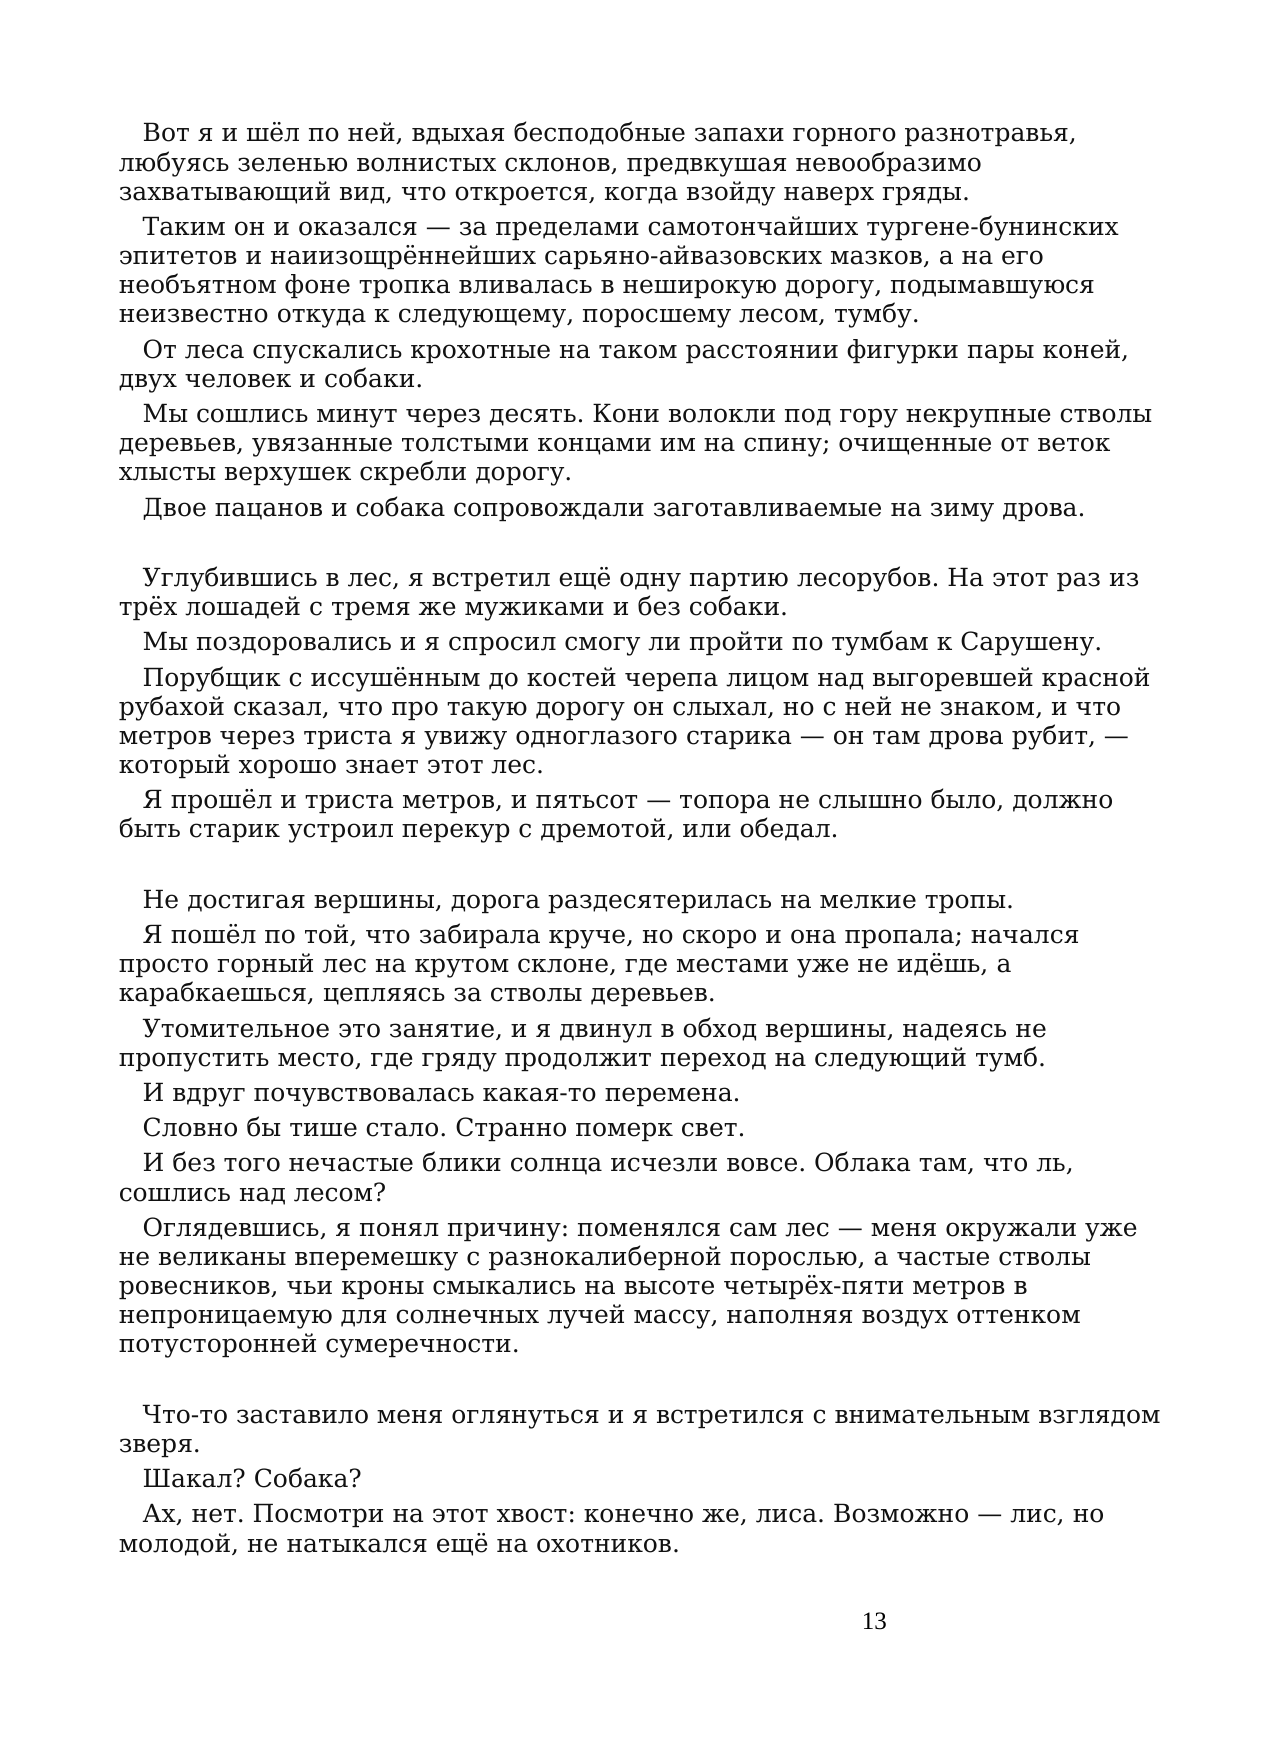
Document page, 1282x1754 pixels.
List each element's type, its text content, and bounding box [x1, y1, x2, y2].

text Словно бы тише стало. Странно померк свет. [118, 1113, 1162, 1142]
text Мы сошлись минут через десять. Кони волокли под гору некрупные стволы деревьев, увязанные толстыми концами им на спину; очищенные от веток хлысты верхушек скребли дорогу. [118, 399, 1162, 487]
text Порубщик с иссушённым до костей черепа лицом над выгоревшей красной рубахой сказал, что про такую дорогу он слыхал, но с ней не знаком, и что метров через триста я увижу одноглазого старика — он там дрова рубит, — который хорошо знает этот лес. [118, 663, 1162, 779]
text Я прошёл и триста метров, и пятьсот — топора не слышно было, должно быть старик устроил перекур с дремотой, или обедал. [118, 785, 1162, 844]
text Ах, нет. Посмотри на этот хвост: конечно же, лиса. Возможно — лис, но молодой, не натыкался ещё на охотников. [118, 1499, 1162, 1558]
text Углубившись в лес, я встретил ещё одну партию лесорубов. На этот раз из трёх лошадей с тремя же мужиками и без собаки. [118, 563, 1162, 621]
text Мы поздоровались и я спросил смогу ли пройти по тумбам к Сарушену. [118, 627, 1162, 657]
text Утомительное это занятие, и я двинул в обход вершины, надеясь не пропустить место, где гряду продолжит переход на следующий тумб. [118, 1014, 1162, 1072]
text Что-то заставило меня оглянуться и я встретился с внимательным взглядом зверя. [118, 1400, 1162, 1458]
text Вот я и шёл по ней, вдыхая бесподобные запахи горного разнотравья, любуясь зеленью волнистых склонов, предвкушая невообразимо захватывающий вид, что откроется, когда взойду наверх гряды. [118, 118, 1162, 206]
text Таким он и оказался — за пределами самотончайших тургене-бунинских эпитетов и наиизощрённейших сарьяно-айвазовских мазков, а на его необъятном фоне тропка вливалась в неширокую дорогу, подымавшуюся неизвестно откуда к следующему, поросшему лесом, тумбу. [118, 212, 1162, 329]
text Двое пацанов и собака сопровождали заготавливаемые на зиму дрова. [118, 493, 1162, 522]
text И без того нечастые блики солнца исчезли вовсе. Облака там, что ль, сошлись над лесом? [118, 1148, 1162, 1207]
text От леса спускались крохотные на таком расстоянии фигурки пары коней, двух человек и собаки. [118, 335, 1162, 393]
text Не достигая вершины, дорога раздесятерилась на мелкие тропы. [118, 885, 1162, 914]
text И вдруг почувствовалась какая-то перемена. [118, 1078, 1162, 1107]
text Я пошёл по той, что забирала круче, но скоро и она пропала; начался просто горный лес на крутом склоне, где местами уже не идёшь, а карабкаешься, цепляясь за стволы деревьев. [118, 920, 1162, 1008]
text Оглядевшись, я понял причину: поменялся сам лес — меня окружали уже не великаны вперемешку с разнокалиберной порослью, а частые стволы ровесников, чьи кроны смыкались на высоте четырёх-пяти метров в непроницаемую для солнечных лучей массу, наполняя воздух оттенком потусторонней сумеречности. [118, 1213, 1162, 1359]
text Шакал? Собака? [118, 1464, 1162, 1493]
